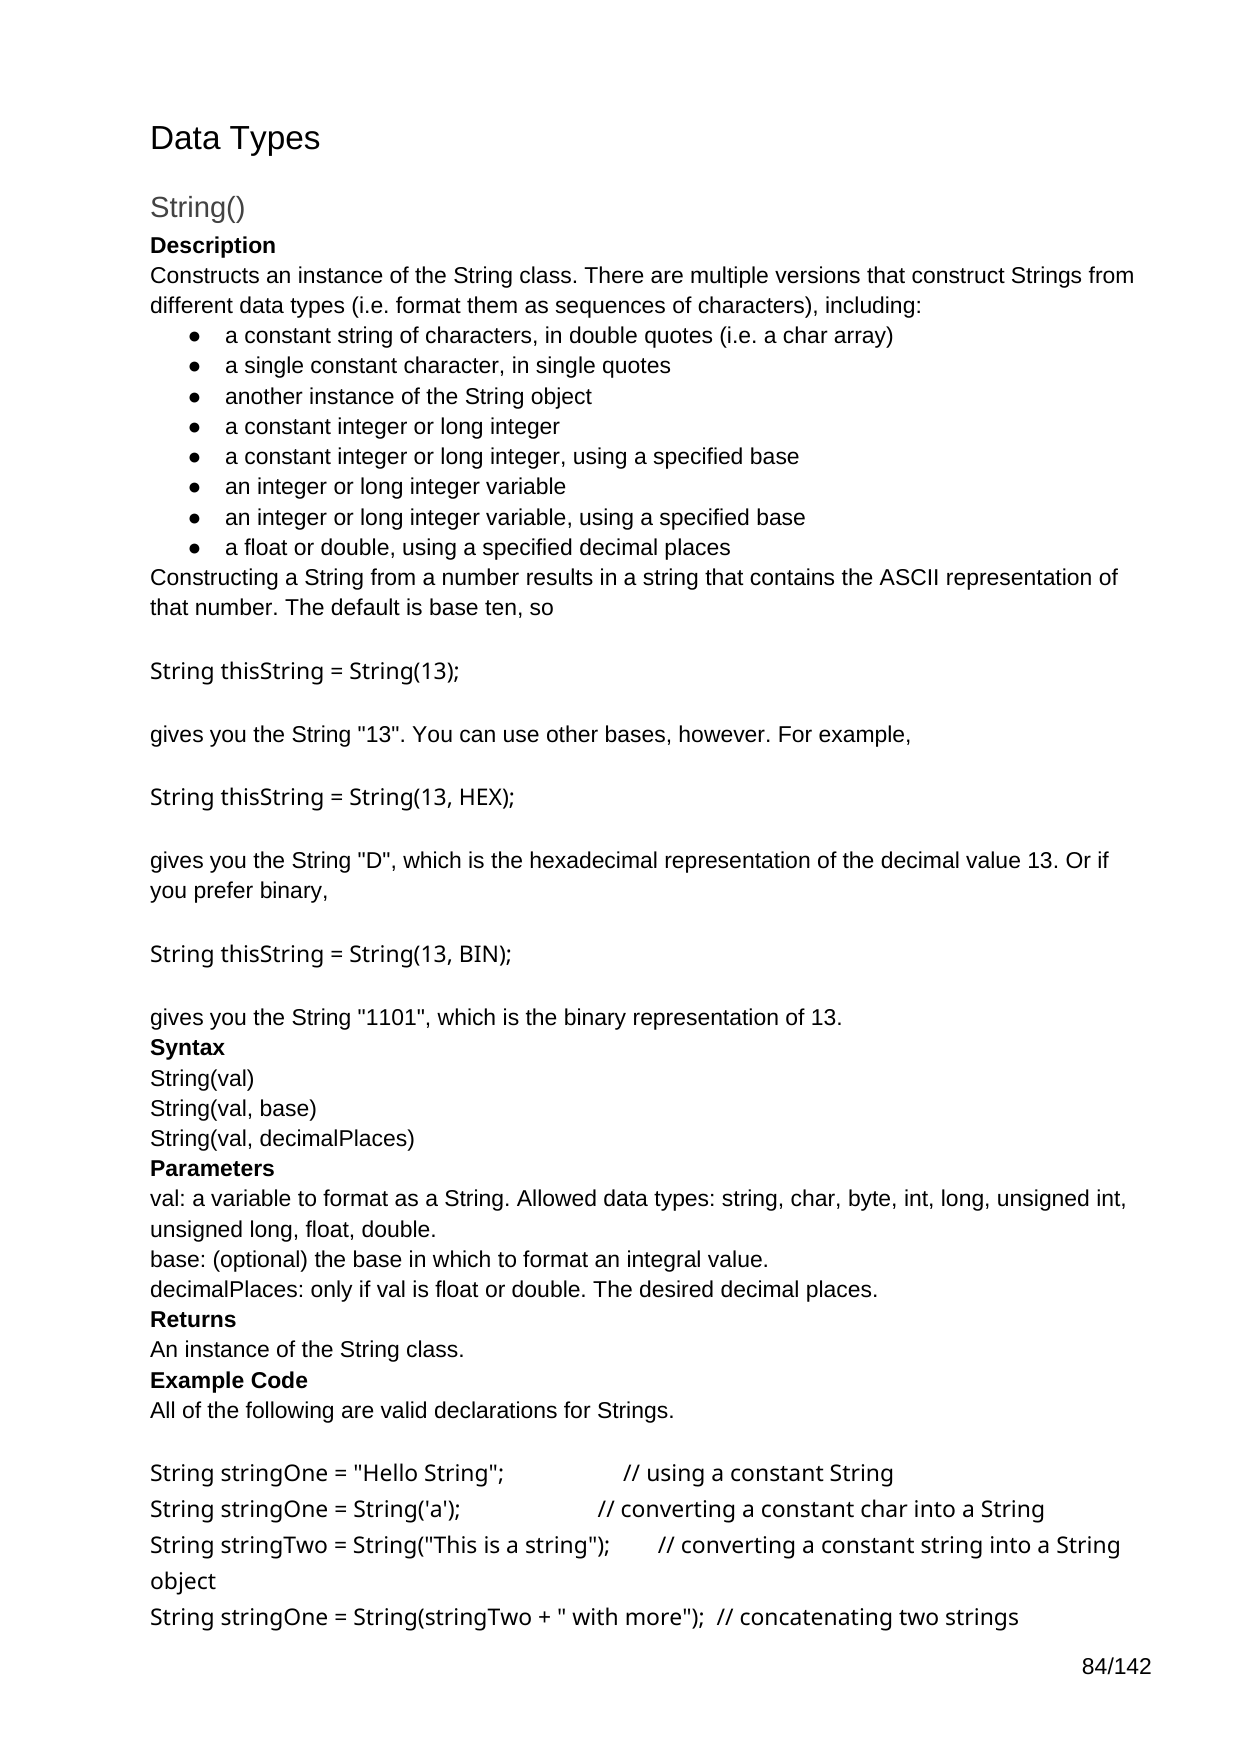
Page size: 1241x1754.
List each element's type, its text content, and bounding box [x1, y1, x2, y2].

subtitle String() [150, 190, 1152, 223]
text String(val) [150, 1064, 1152, 1091]
list another instance of the String object [187, 383, 1152, 409]
text gives you the String "13". You can use other bases, however. For example, [150, 721, 1152, 747]
text String stringOne = "Hello String"; // using a constant String [150, 1457, 1152, 1488]
text String thisString = String(13, BIN); [150, 938, 1152, 969]
text val: a variable to format as a String. Allowed data types: string, char, byte, int, long, unsigned int, unsigned long, float, double. [150, 1185, 1152, 1242]
text gives you the String "D", which is the hexadecimal representation of the decimal value 13. Or if you prefer binary, [150, 847, 1152, 904]
text Description [150, 232, 1152, 258]
list an integer or long integer variable [187, 473, 1152, 500]
text Returns [150, 1306, 1152, 1332]
list a single constant character, in single quotes [187, 352, 1152, 379]
list an integer or long integer variable, using a specified base [187, 503, 1152, 530]
list a constant string of characters, in double quotes (i.e. a char array) [187, 322, 1152, 349]
text String thisString = String(13); [150, 654, 1152, 686]
text base: (optional) the base in which to format an integral value. [150, 1246, 1152, 1272]
text Constructing a String from a number results in a string that contains the ASCII representation of that number. The default is base ten, so [150, 564, 1152, 621]
text gives you the String "1101", which is the binary representation of 13. [150, 1004, 1152, 1030]
text Example Code [150, 1367, 1152, 1393]
list a float or double, using a specified decimal places [187, 534, 1152, 560]
text Parameters [150, 1155, 1152, 1181]
text String thisString = String(13, HEX); [150, 781, 1152, 812]
text decimalPlaces: only if val is float or double. The desired decimal places. [150, 1276, 1152, 1302]
text Syntax [150, 1034, 1152, 1061]
subtitle Data Types [150, 118, 1152, 156]
text String(val, decimalPlaces) [150, 1125, 1152, 1151]
list a constant integer or long integer, using a specified base [187, 443, 1152, 469]
text All of the following are valid declarations for Strings. [150, 1397, 1152, 1423]
text String stringTwo = String("This is a string"); // converting a constant string into a String object [150, 1529, 1152, 1596]
text String stringOne = String('a'); // converting a constant char into a String [150, 1493, 1152, 1524]
text String stringOne = String(stringTwo + " with more"); // concatenating two strings [150, 1601, 1152, 1632]
text Constructs an instance of the String class. There are multiple versions that construct Strings from different data types (i.e. format them as sequences of characters), including: [150, 262, 1152, 318]
text String(val, base) [150, 1095, 1152, 1121]
text An instance of the String class. [150, 1336, 1152, 1363]
list a constant integer or long integer [187, 413, 1152, 439]
